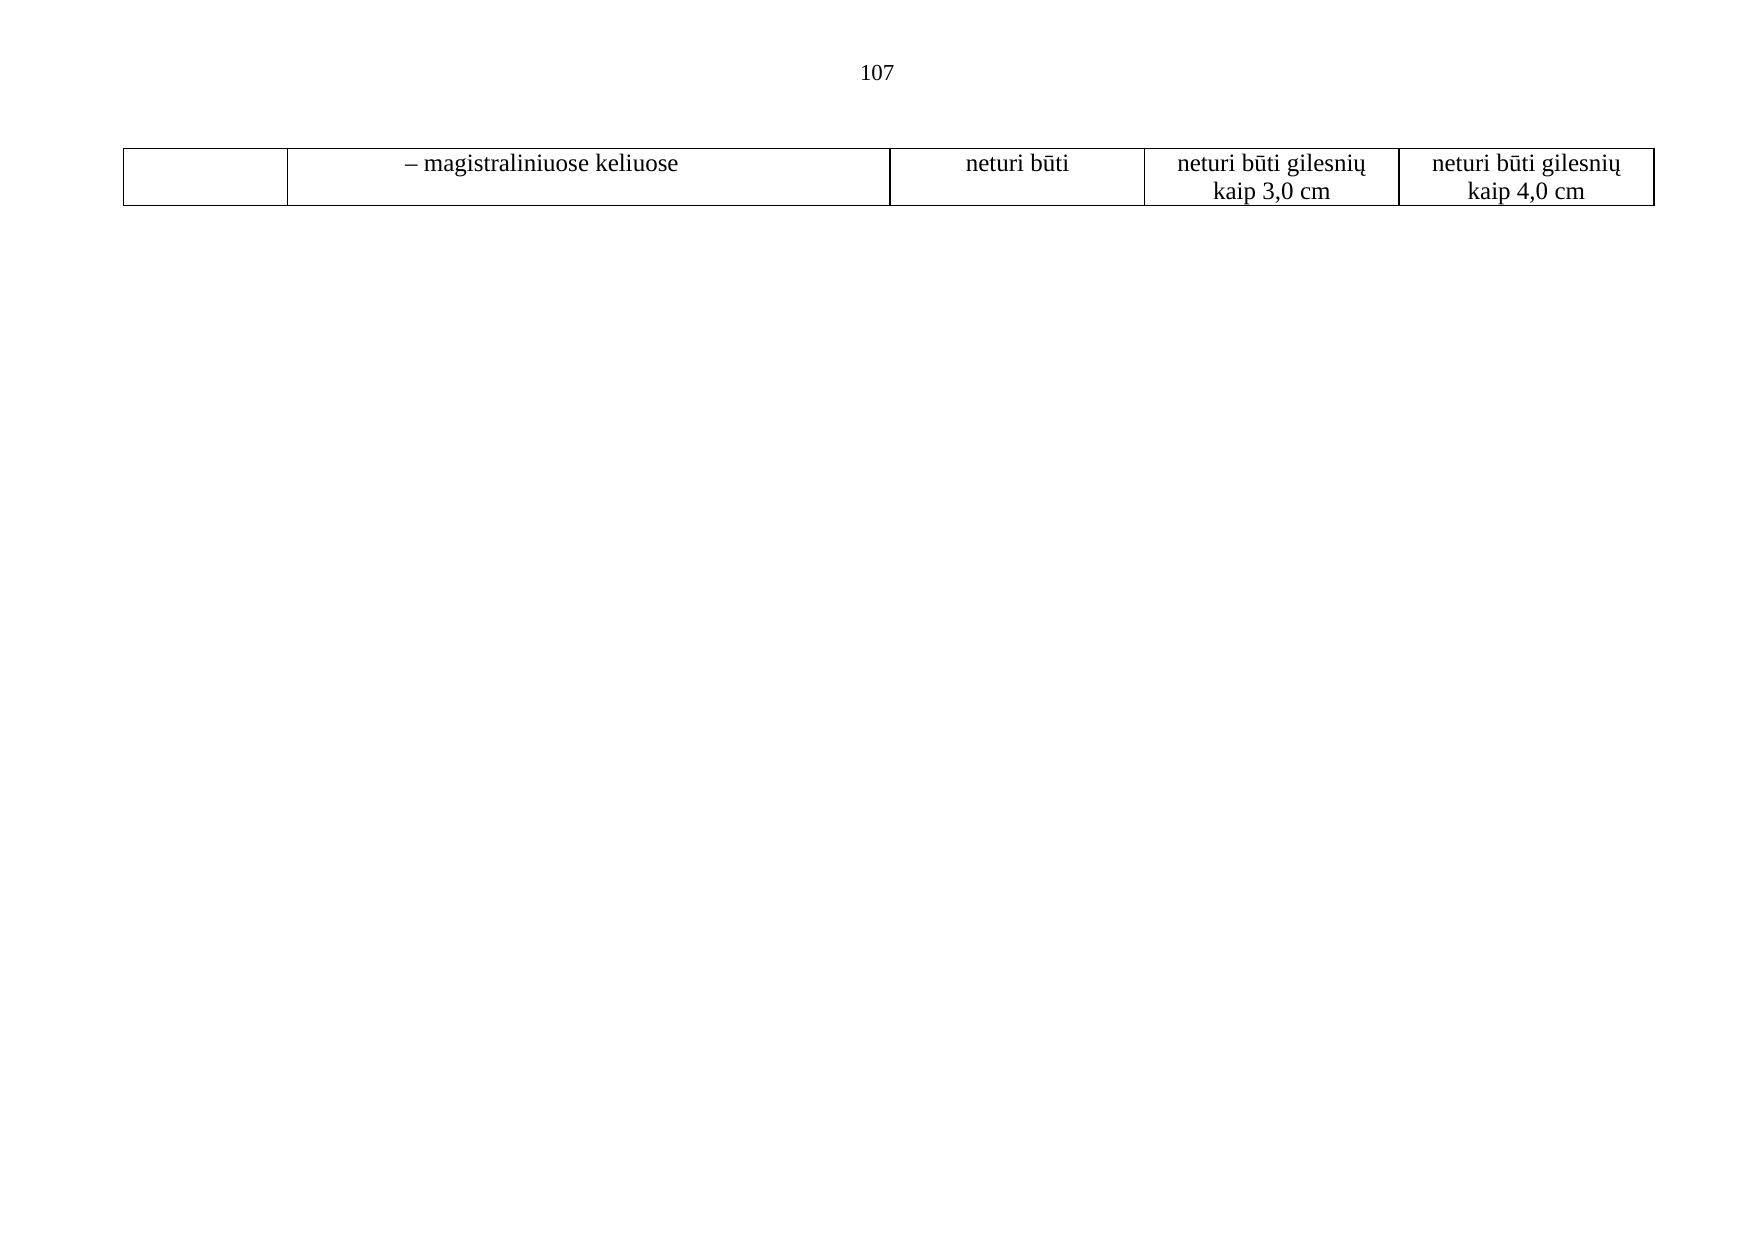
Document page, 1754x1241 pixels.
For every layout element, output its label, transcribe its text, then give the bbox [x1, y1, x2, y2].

table_cell neturi būti gilesnių kaip 3,0 cm [1145, 149, 1398, 205]
table_cell neturi būti [891, 149, 1144, 205]
table_cell neturi būti gilesnių kaip 4,0 cm [1400, 149, 1653, 205]
table_cell – magistraliniuose keliuose [288, 149, 889, 205]
table_cell [124, 149, 287, 205]
